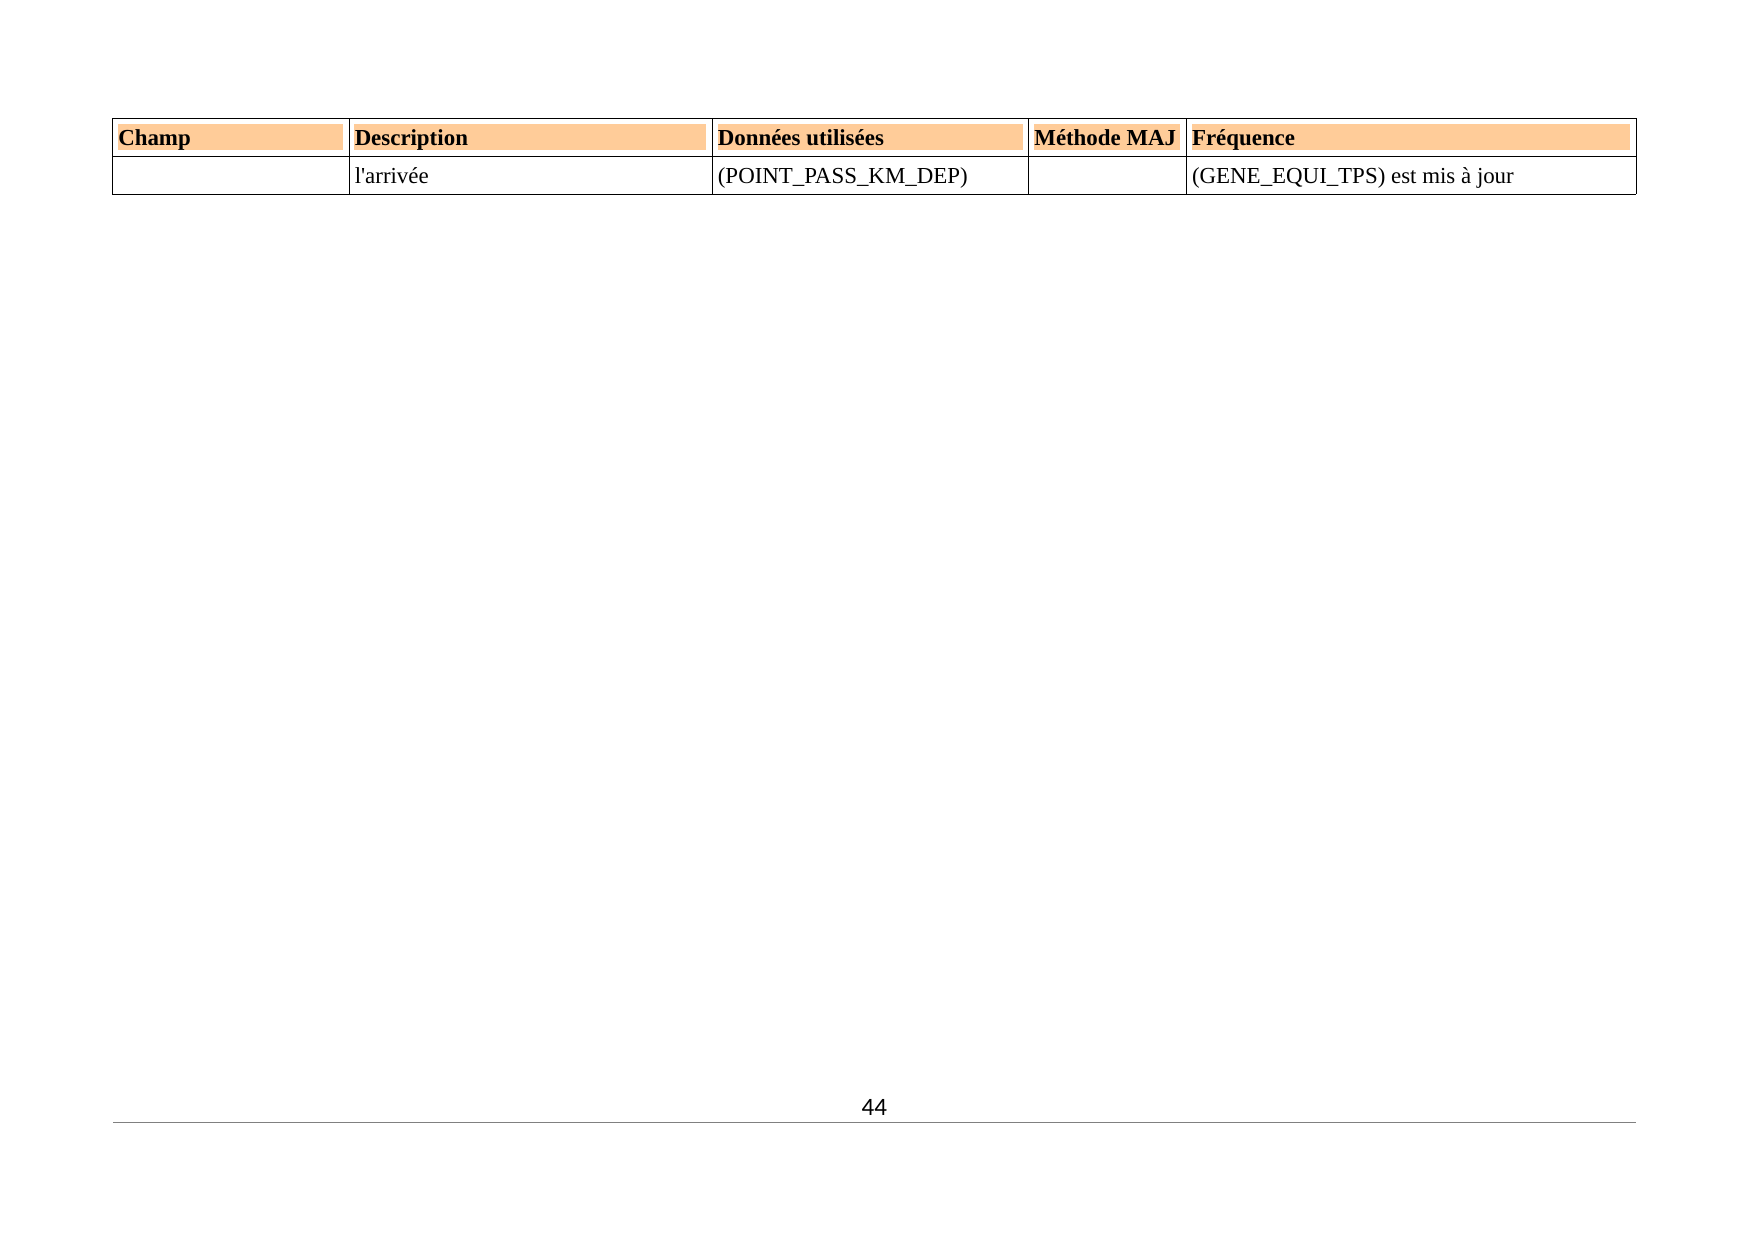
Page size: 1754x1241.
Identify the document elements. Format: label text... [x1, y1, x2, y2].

table_cell l'arrivée [350, 157, 712, 194]
table_cell [1029, 157, 1186, 194]
table_cell (POINT_PASS_KM_DEP) [713, 157, 1028, 194]
table_cell (GENE_EQUI_TPS) est mis à jour [1187, 157, 1636, 194]
table_header Fréquence [1187, 119, 1636, 156]
table_header Méthode MAJ [1029, 119, 1186, 156]
table_header Données utilisées [713, 119, 1028, 156]
table_cell [113, 157, 349, 194]
table_header Champ [113, 119, 349, 156]
table_header Description [350, 119, 712, 156]
